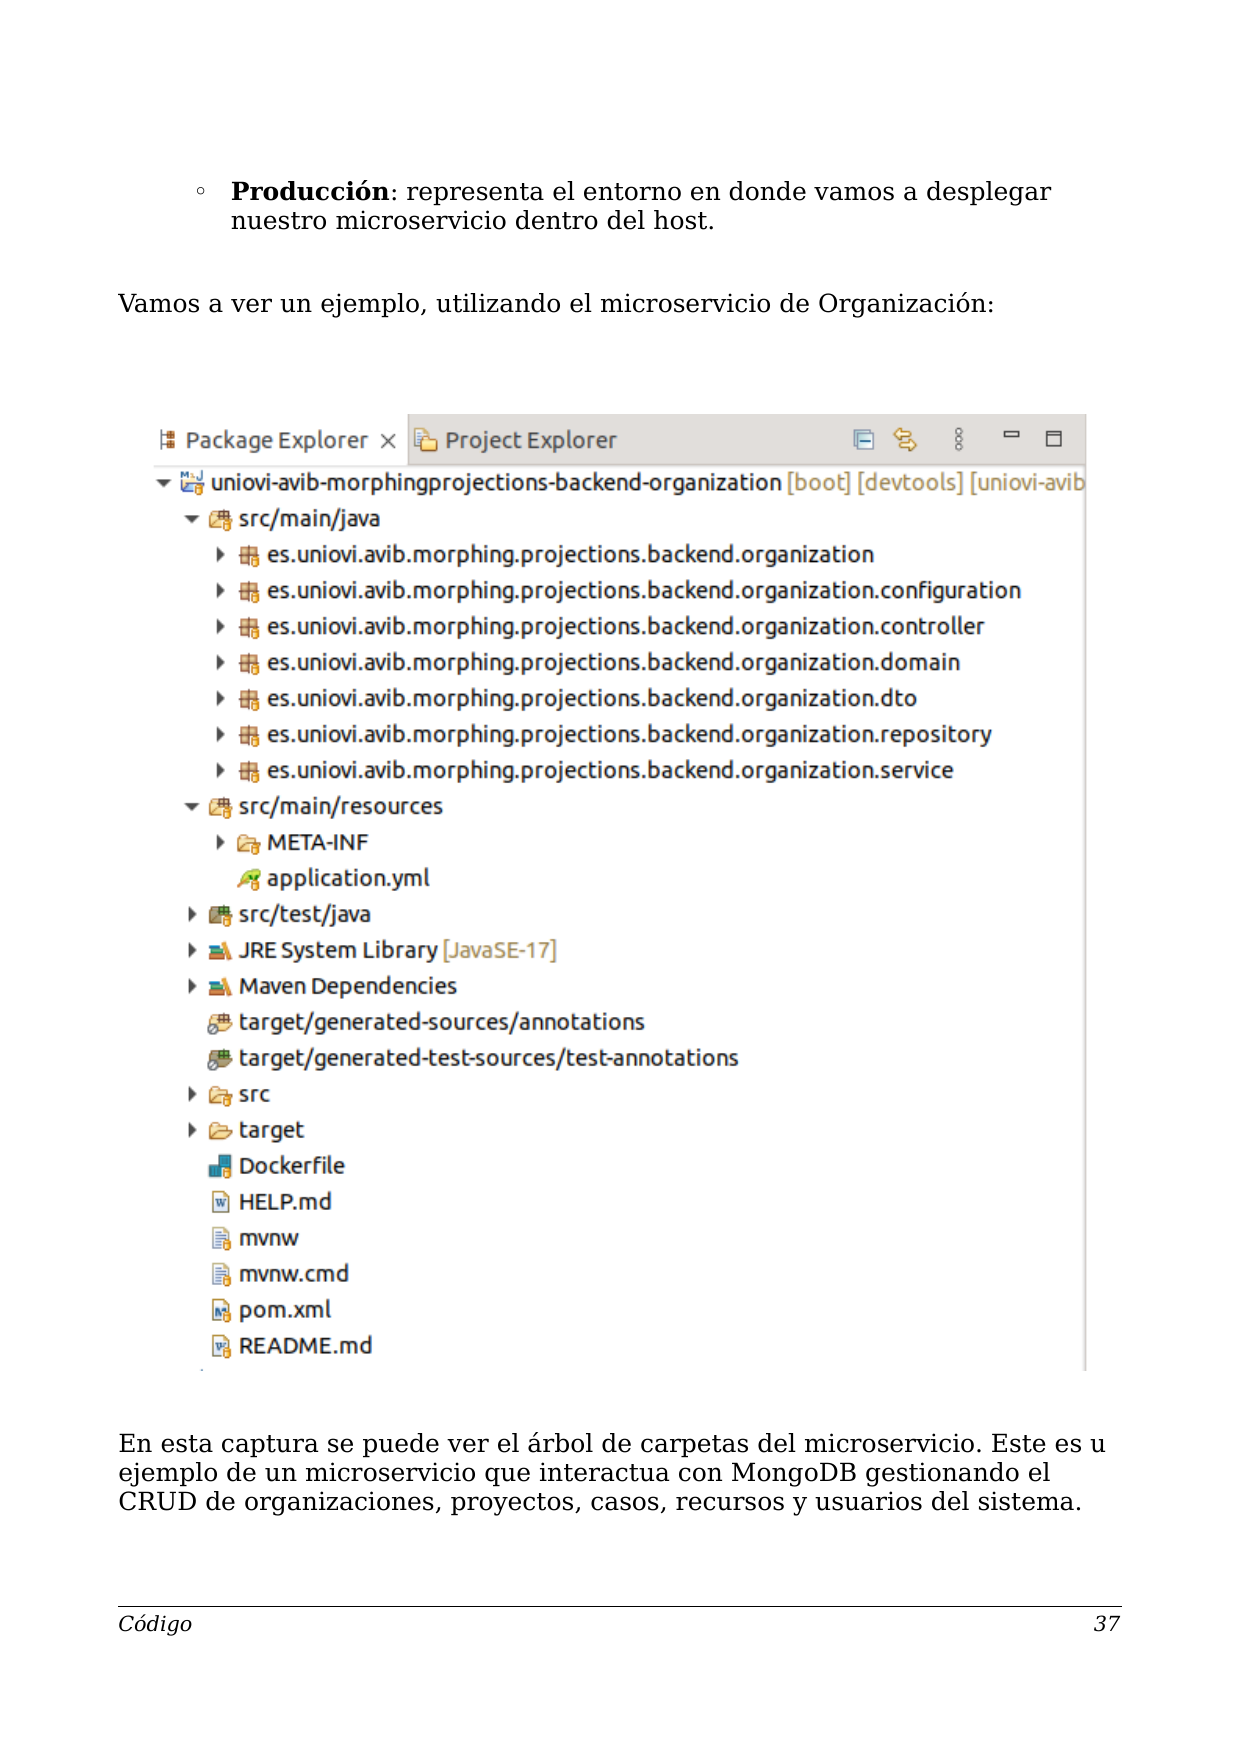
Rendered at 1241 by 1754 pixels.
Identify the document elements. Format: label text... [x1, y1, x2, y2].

list Producción: representa el entorno en donde vamos a desplegar nuestro microservicio dentro del host. [193, 177, 1122, 235]
text En esta captura se puede ver el árbol de carpetas del microservicio. Este es u ejemplo de un microservicio que interactua con MongoDB gestionando el CRUD de organizaciones, proyectos, casos, recursos y usuarios del sistema. [118, 1371, 1122, 1546]
picture [153, 414, 1087, 1371]
text Vamos a ver un ejemplo, utilizando el microservicio de Organización: [118, 289, 1122, 319]
